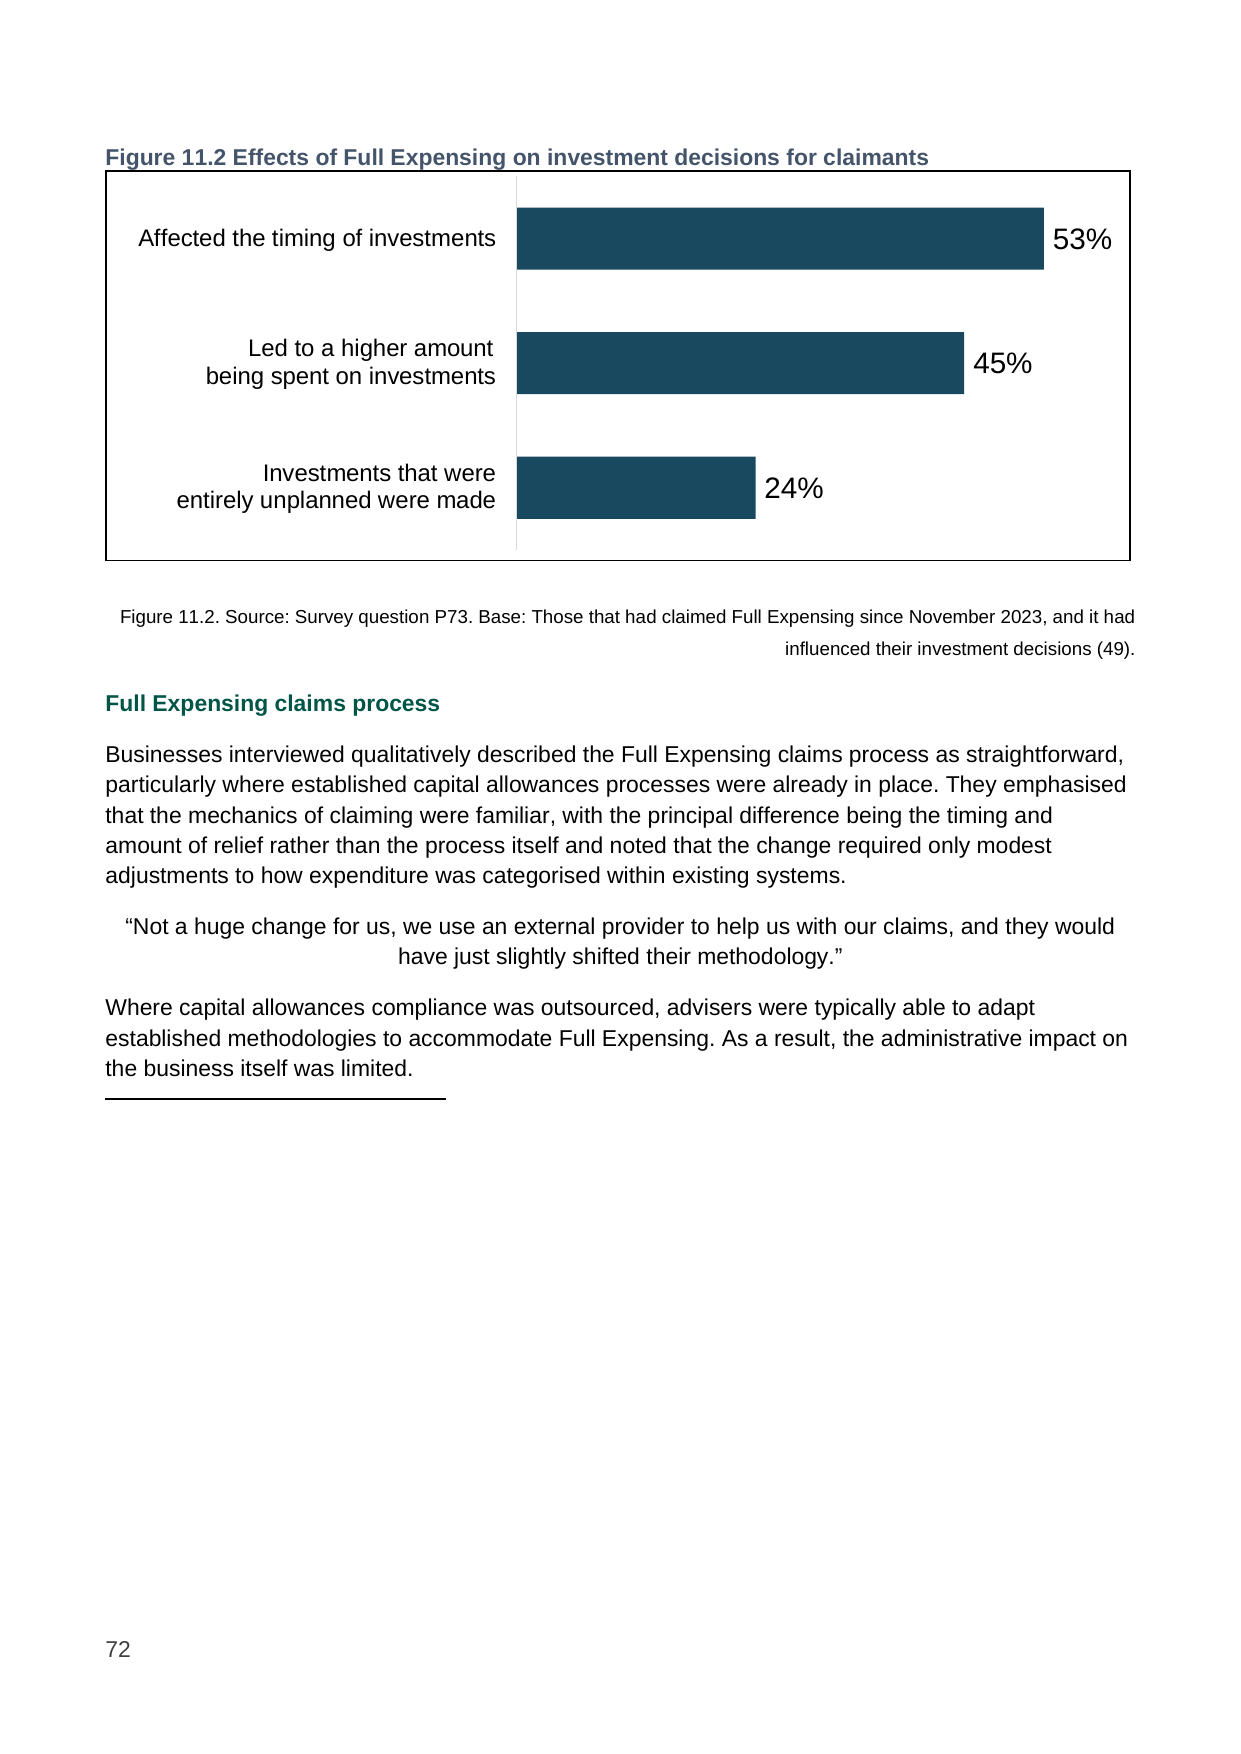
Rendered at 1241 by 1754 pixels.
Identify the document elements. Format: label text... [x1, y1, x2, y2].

text Where capital allowances compliance was outsourced, advisers were typically able to adapt established methodologies to accommodate Full Expensing. As a result, the administrative impact on the business itself was limited. [105, 994, 1135, 1081]
text Figure 11.2. Source: Survey question P73. Base: Those that had claimed Full Expensing since November 2023, and it had influenced their investment decisions (49). [105, 606, 1135, 665]
text “Not a huge change for us, we use an external provider to help us with our claims, and they would have just slightly shifted their methodology.” [105, 913, 1135, 970]
text Figure 11.2 Effects of Full Expensing on investment decisions for claimants [105, 143, 1135, 170]
text Full Expensing claims process [105, 690, 1135, 717]
text Businesses interviewed qualitatively described the Full Expensing claims process as straightforward, particularly where established capital allowances processes were already in place. They emphasised that the mechanics of claiming were familiar, with the principal difference being the timing and amount of relief rather than the process itself and noted that the change required only modest adjustments to how expenditure was categorised within existing systems. [105, 741, 1135, 888]
